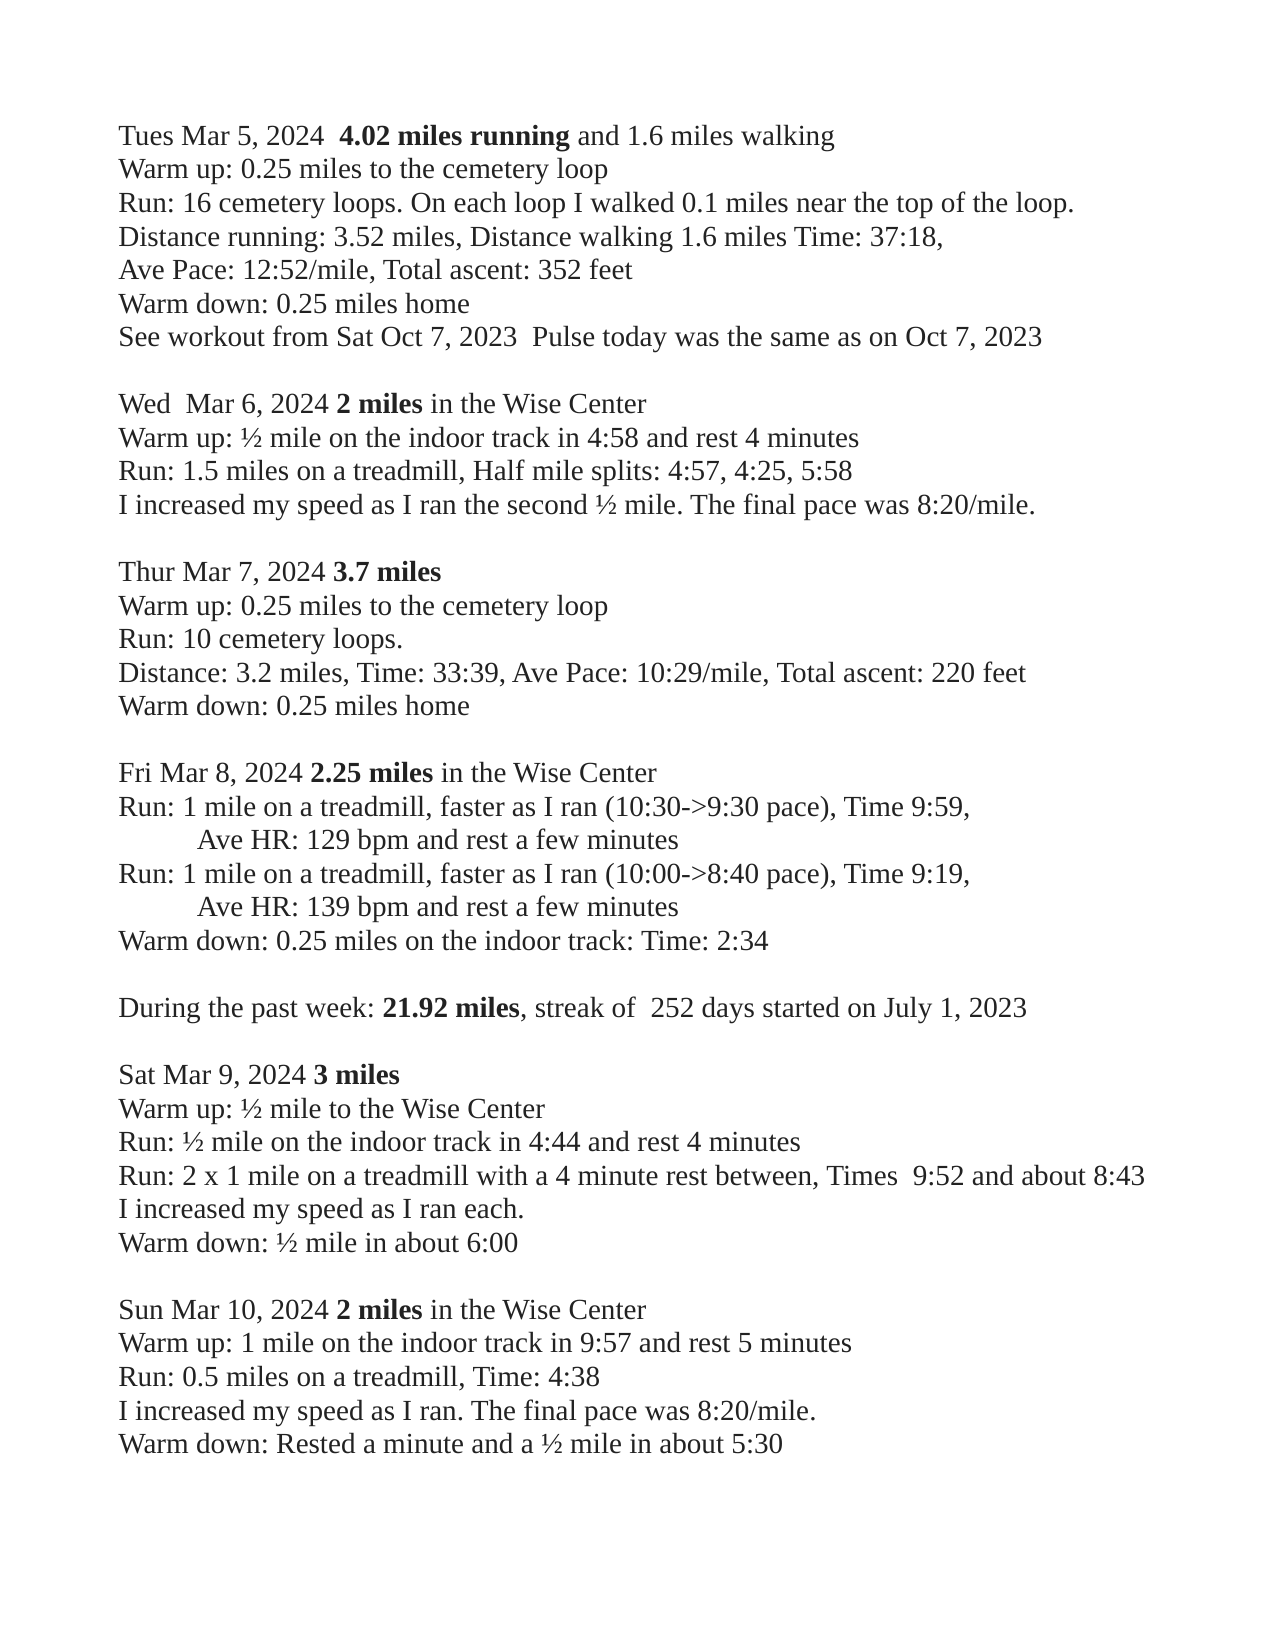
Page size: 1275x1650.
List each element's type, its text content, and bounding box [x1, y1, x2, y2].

text Warm up: 1 mile on the indoor track in 9:57 and rest 5 minutes [118, 1326, 1161, 1359]
text Fri Mar 8, 2024 2.25 miles in the Wise Center [118, 755, 1161, 789]
text Wed Mar 6, 2024 2 miles in the Wise Center [118, 386, 1161, 420]
text Thur Mar 7, 2024 3.7 miles [118, 554, 1161, 588]
text Distance running: 3.52 miles, Distance walking 1.6 miles Time: 37:18, [118, 219, 1161, 252]
text Run: 10 cemetery loops. [118, 621, 1161, 655]
text Warm up: ½ mile on the indoor track in 4:58 and rest 4 minutes [118, 420, 1161, 453]
text Ave Pace: 12:52/mile, Total ascent: 352 feet [118, 252, 1161, 286]
text Tues Mar 5, 2024 4.02 miles running and 1.6 miles walking [118, 118, 1161, 152]
text Warm up: 0.25 miles to the cemetery loop [118, 152, 1161, 185]
text Distance: 3.2 miles, Time: 33:39, Ave Pace: 10:29/mile, Total ascent: 220 feet [118, 655, 1161, 688]
text Run: 1 mile on a treadmill, faster as I ran (10:00->8:40 pace), Time 9:19, [118, 856, 1161, 889]
text Ave HR: 129 bpm and rest a few minutes [118, 822, 1161, 856]
text I increased my speed as I ran. The final pace was 8:20/mile. [118, 1393, 1161, 1426]
text Sun Mar 10, 2024 2 miles in the Wise Center [118, 1292, 1161, 1326]
text Ave HR: 139 bpm and rest a few minutes [118, 889, 1161, 923]
text See workout from Sat Oct 7, 2023 Pulse today was the same as on Oct 7, 2023 [118, 319, 1161, 353]
text Run: 0.5 miles on a treadmill, Time: 4:38 [118, 1359, 1161, 1393]
text Warm down: ½ mile in about 6:00 [118, 1225, 1161, 1258]
text Run: ½ mile on the indoor track in 4:44 and rest 4 minutes [118, 1124, 1161, 1158]
text Warm down: Rested a minute and a ½ mile in about 5:30 [118, 1426, 1161, 1460]
text During the past week: 21.92 miles, streak of 252 days started on July 1, 2023 [118, 990, 1161, 1024]
text Warm down: 0.25 miles home [118, 688, 1161, 722]
text Warm down: 0.25 miles on the indoor track: Time: 2:34 [118, 923, 1161, 957]
text I increased my speed as I ran the second ½ mile. The final pace was 8:20/mile. [118, 487, 1161, 521]
text Warm up: ½ mile to the Wise Center [118, 1091, 1161, 1124]
text Warm down: 0.25 miles home [118, 286, 1161, 319]
text Run: 1.5 miles on a treadmill, Half mile splits: 4:57, 4:25, 5:58 [118, 453, 1161, 487]
text Sat Mar 9, 2024 3 miles [118, 1057, 1161, 1091]
text Run: 1 mile on a treadmill, faster as I ran (10:30->9:30 pace), Time 9:59, [118, 789, 1161, 822]
text Warm up: 0.25 miles to the cemetery loop [118, 588, 1161, 621]
text Run: 2 x 1 mile on a treadmill with a 4 minute rest between, Times 9:52 and about 8:43 [118, 1158, 1161, 1191]
text I increased my speed as I ran each. [118, 1191, 1161, 1225]
text Run: 16 cemetery loops. On each loop I walked 0.1 miles near the top of the loop. [118, 185, 1161, 219]
